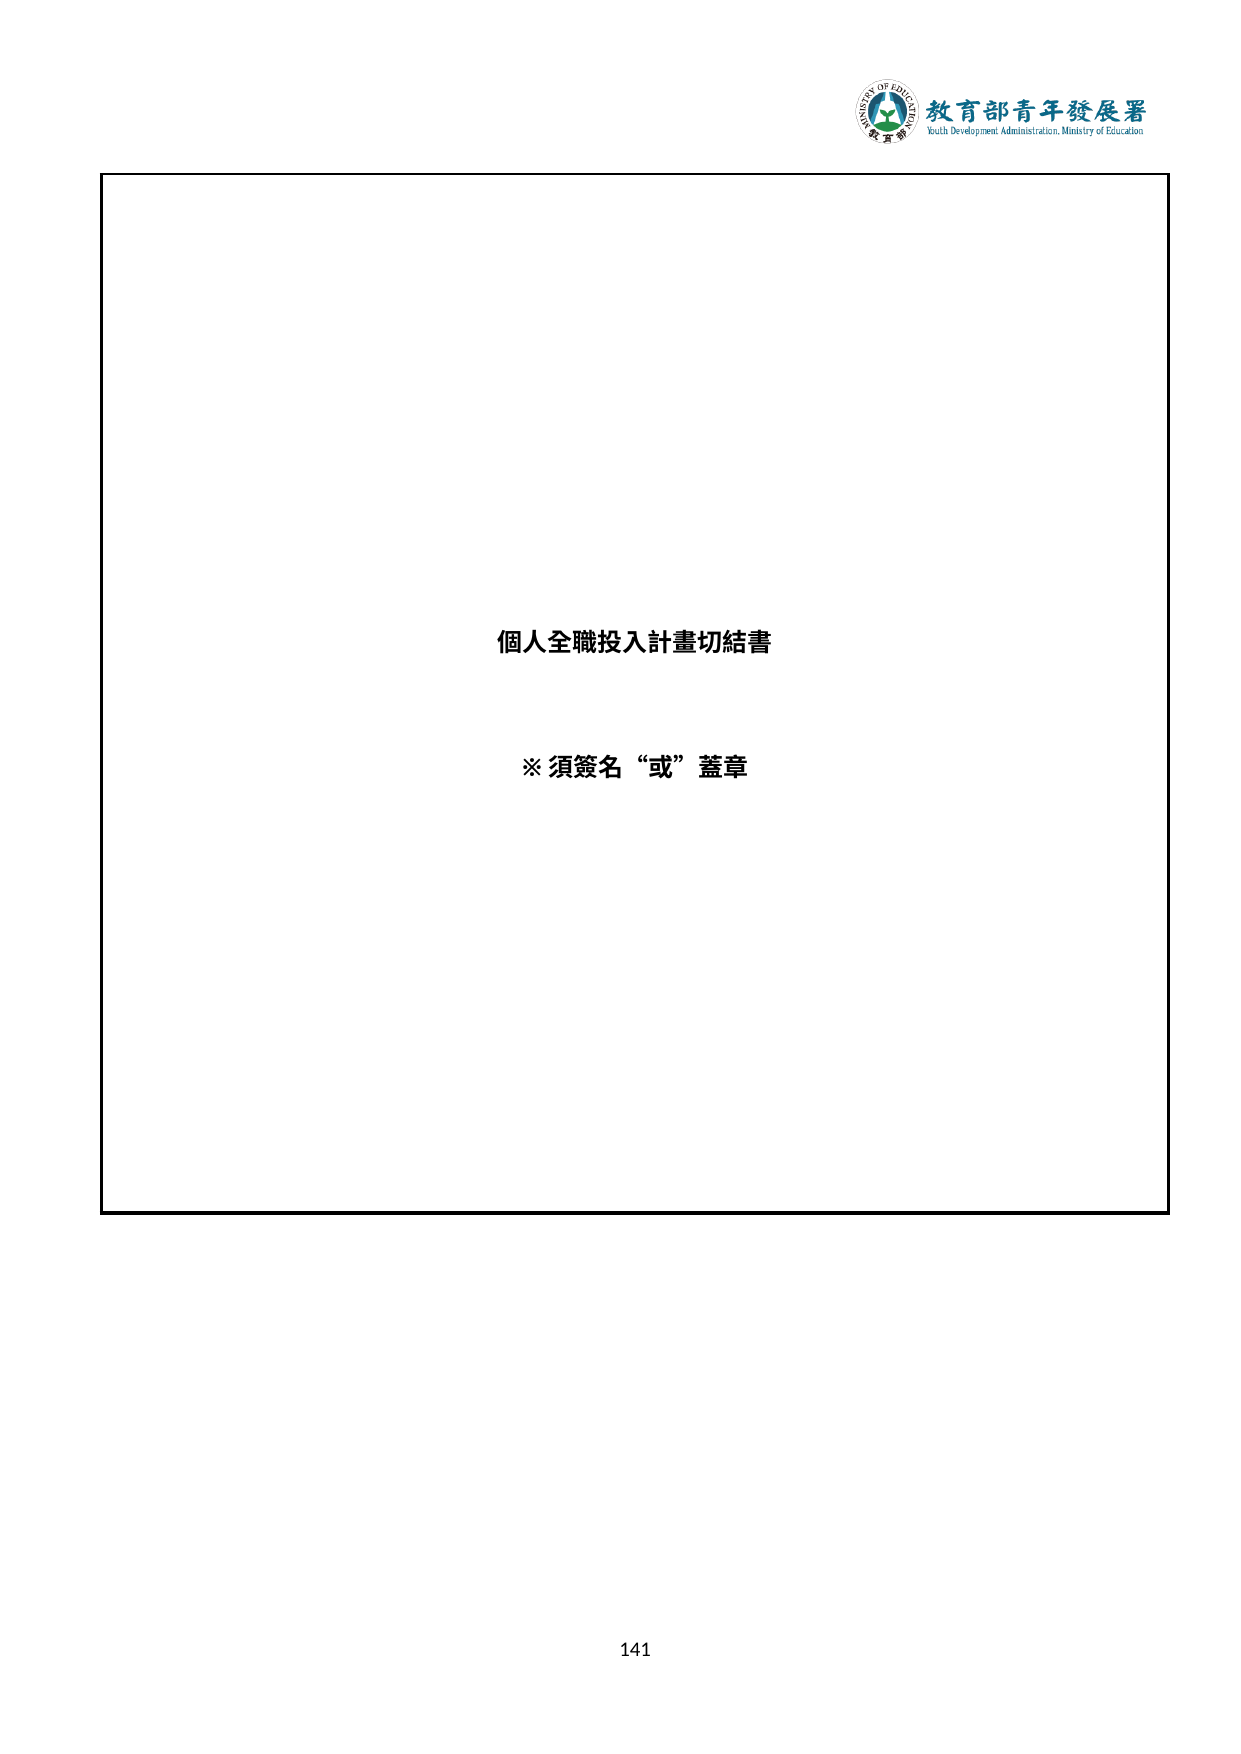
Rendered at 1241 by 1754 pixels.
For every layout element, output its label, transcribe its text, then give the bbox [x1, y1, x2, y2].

table_cell 個人全職投入計畫切結書 ※ 須簽名“或”蓋章 [103, 175, 1167, 1211]
